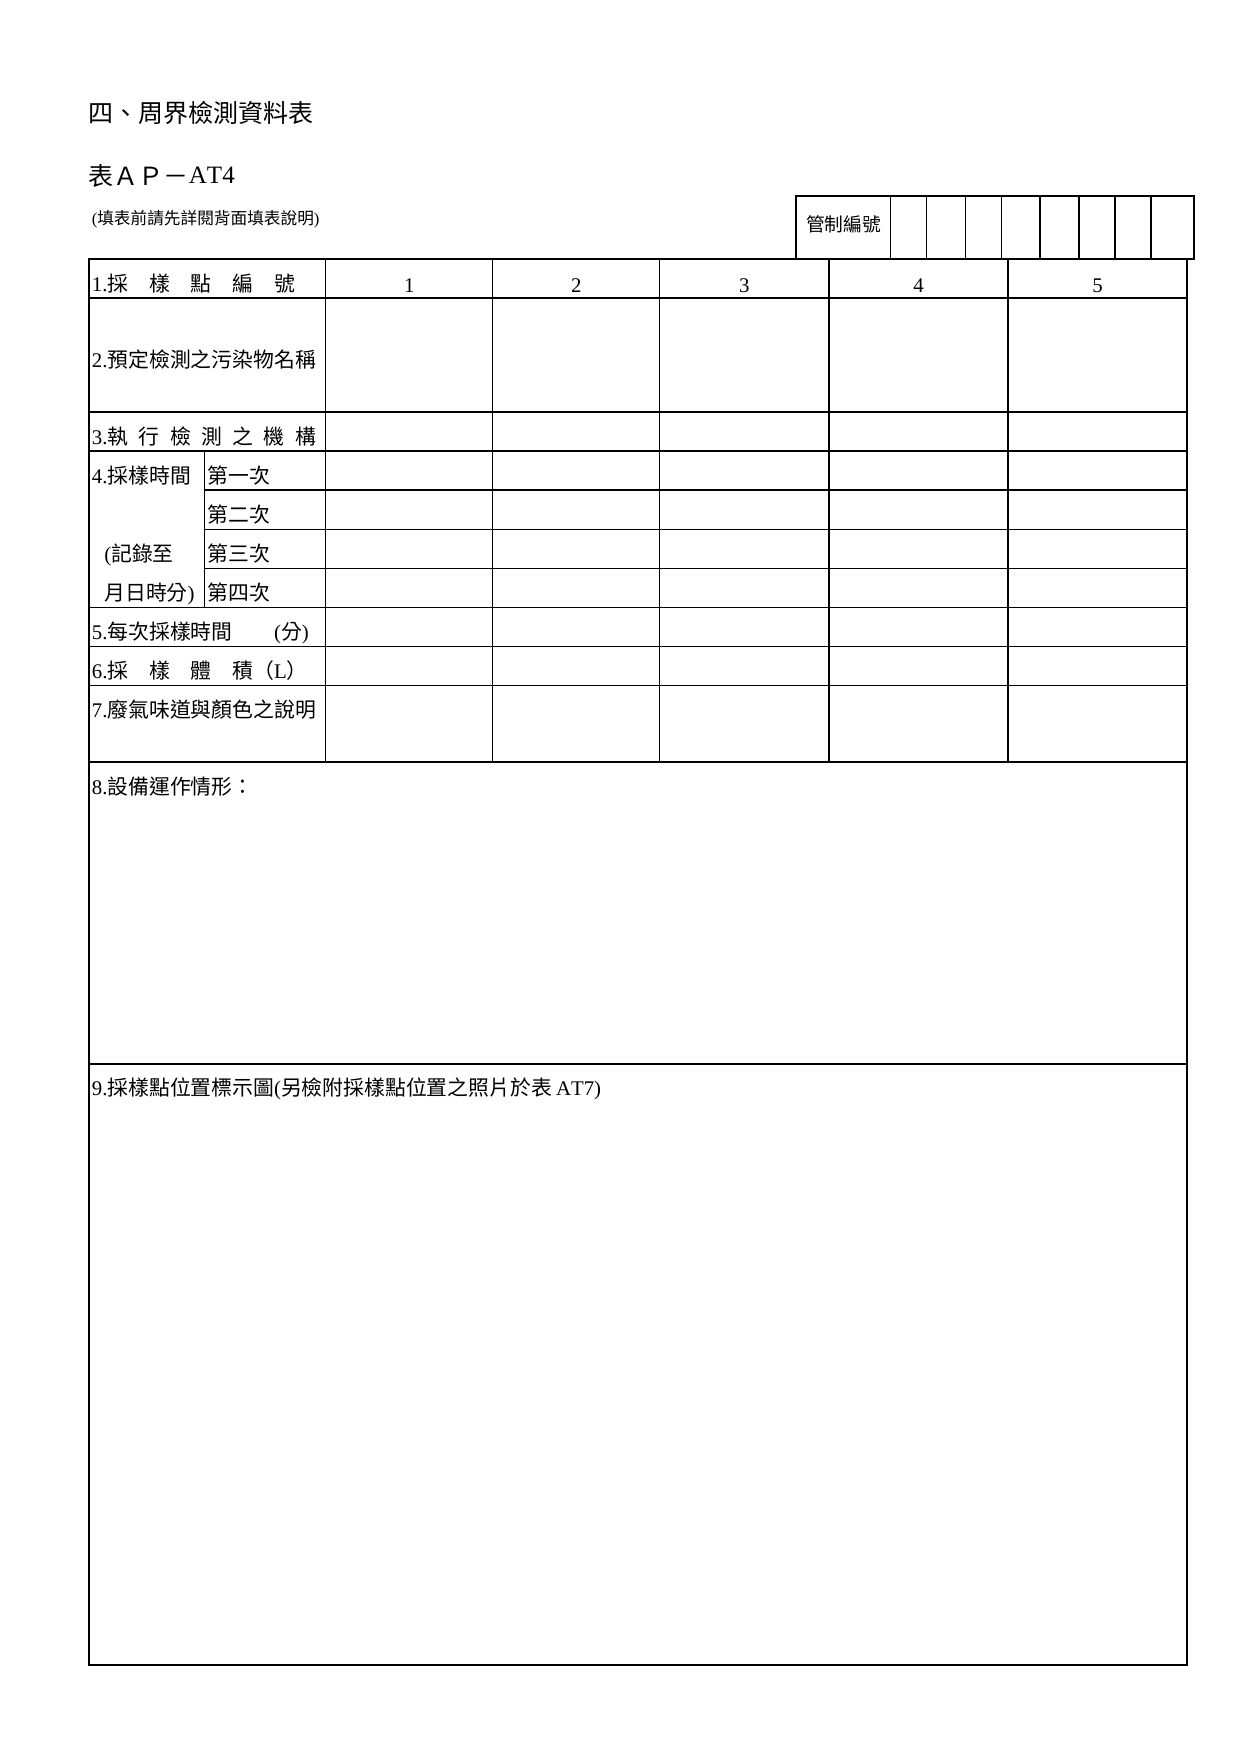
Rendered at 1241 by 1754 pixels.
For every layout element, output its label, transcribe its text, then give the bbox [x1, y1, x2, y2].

table_header [1116, 197, 1150, 258]
table_cell [1188, 646, 1194, 685]
table_cell [493, 413, 659, 450]
table_cell [1009, 530, 1186, 567]
table_cell 9.採樣點位置標示圖(另檢附採樣點位置之照片於表AT7) [90, 1065, 1186, 1664]
table_cell [660, 569, 828, 607]
table_cell 4 [830, 260, 1007, 297]
table_header [1041, 197, 1078, 258]
table_cell [326, 647, 492, 685]
table_cell [830, 299, 1007, 411]
table_cell [1009, 491, 1186, 528]
table_cell 7.廢氣味道與顏色之說明 [90, 686, 325, 761]
table_cell [493, 530, 659, 567]
table_header [891, 197, 926, 258]
table_cell [1009, 299, 1186, 411]
table_cell [830, 491, 1007, 528]
table_header [966, 197, 1001, 258]
table_cell [1009, 569, 1186, 607]
table_cell [493, 569, 659, 607]
table_cell [1009, 686, 1186, 761]
table_cell 1.採 樣 點 編 號 [90, 260, 325, 297]
table_cell [1009, 413, 1186, 450]
table_header 管制編號 [797, 197, 890, 258]
table_cell [326, 608, 492, 646]
text 四、周界檢測資料表 表ＡＰ－AT4 [89, 70, 1163, 195]
table_cell [830, 686, 1007, 761]
table_cell [1188, 761, 1194, 1063]
table_cell [493, 647, 659, 685]
table_cell [326, 491, 492, 528]
table_cell 第三次 [205, 530, 325, 567]
table_cell [830, 413, 1007, 450]
table_cell 2.預定檢測之污染物名稱 [90, 299, 325, 411]
table_cell 6.採 樣 體 積（L） [90, 647, 325, 685]
table_cell 第四次 [205, 569, 325, 607]
table_cell [660, 491, 828, 528]
table_cell 第一次 [205, 452, 325, 489]
table_cell [1188, 529, 1194, 567]
table_cell [326, 569, 492, 607]
table_header (填表前請先詳閱背面填表說明) [89, 195, 795, 258]
table_cell 3 [660, 260, 828, 297]
table_header [927, 197, 965, 258]
table_cell 3.執 行 檢 測 之 機 構 [90, 413, 325, 450]
table_header [1002, 197, 1039, 258]
table_cell [1188, 1063, 1194, 1664]
table_cell 8.設備運作情形： [90, 763, 1186, 1063]
table_cell 2 [493, 260, 659, 297]
table_cell [493, 452, 659, 489]
table_cell [1188, 489, 1194, 528]
table_cell [1188, 297, 1194, 411]
table_cell [1188, 568, 1194, 607]
table_cell [493, 491, 659, 528]
table_cell [830, 608, 1007, 646]
table_cell 月日時分) [90, 568, 204, 607]
table_cell [326, 686, 492, 761]
table_cell [326, 413, 492, 450]
table_cell [660, 413, 828, 450]
table_cell [660, 647, 828, 685]
table_cell [660, 608, 828, 646]
table_cell [1188, 411, 1194, 450]
table_cell [493, 299, 659, 411]
table_cell 5.每次採樣時間 (分) [90, 608, 325, 646]
table_cell 5 [1009, 260, 1186, 297]
table_cell [1188, 607, 1194, 646]
table_header [1080, 197, 1114, 258]
table_cell [660, 530, 828, 567]
table_cell [830, 569, 1007, 607]
table_cell [493, 608, 659, 646]
table_cell [660, 299, 828, 411]
table_cell [90, 489, 204, 528]
table_cell [1188, 260, 1194, 297]
table_cell [493, 686, 659, 761]
table_cell 4.採樣時間 [90, 452, 204, 489]
table_cell [326, 530, 492, 567]
table_cell [1009, 608, 1186, 646]
table_cell [326, 299, 492, 411]
table_cell [830, 530, 1007, 567]
table_cell [830, 452, 1007, 489]
table_cell 第二次 [205, 491, 325, 528]
table_cell [1009, 452, 1186, 489]
table_cell (記錄至 [90, 529, 204, 567]
table_cell [660, 686, 828, 761]
table_cell [326, 452, 492, 489]
table_cell [1009, 647, 1186, 685]
table_cell [1188, 685, 1194, 761]
table_cell [830, 647, 1007, 685]
table_header [1152, 197, 1193, 258]
table_cell 1 [326, 260, 492, 297]
table_cell [1188, 450, 1194, 489]
table_cell [660, 452, 828, 489]
